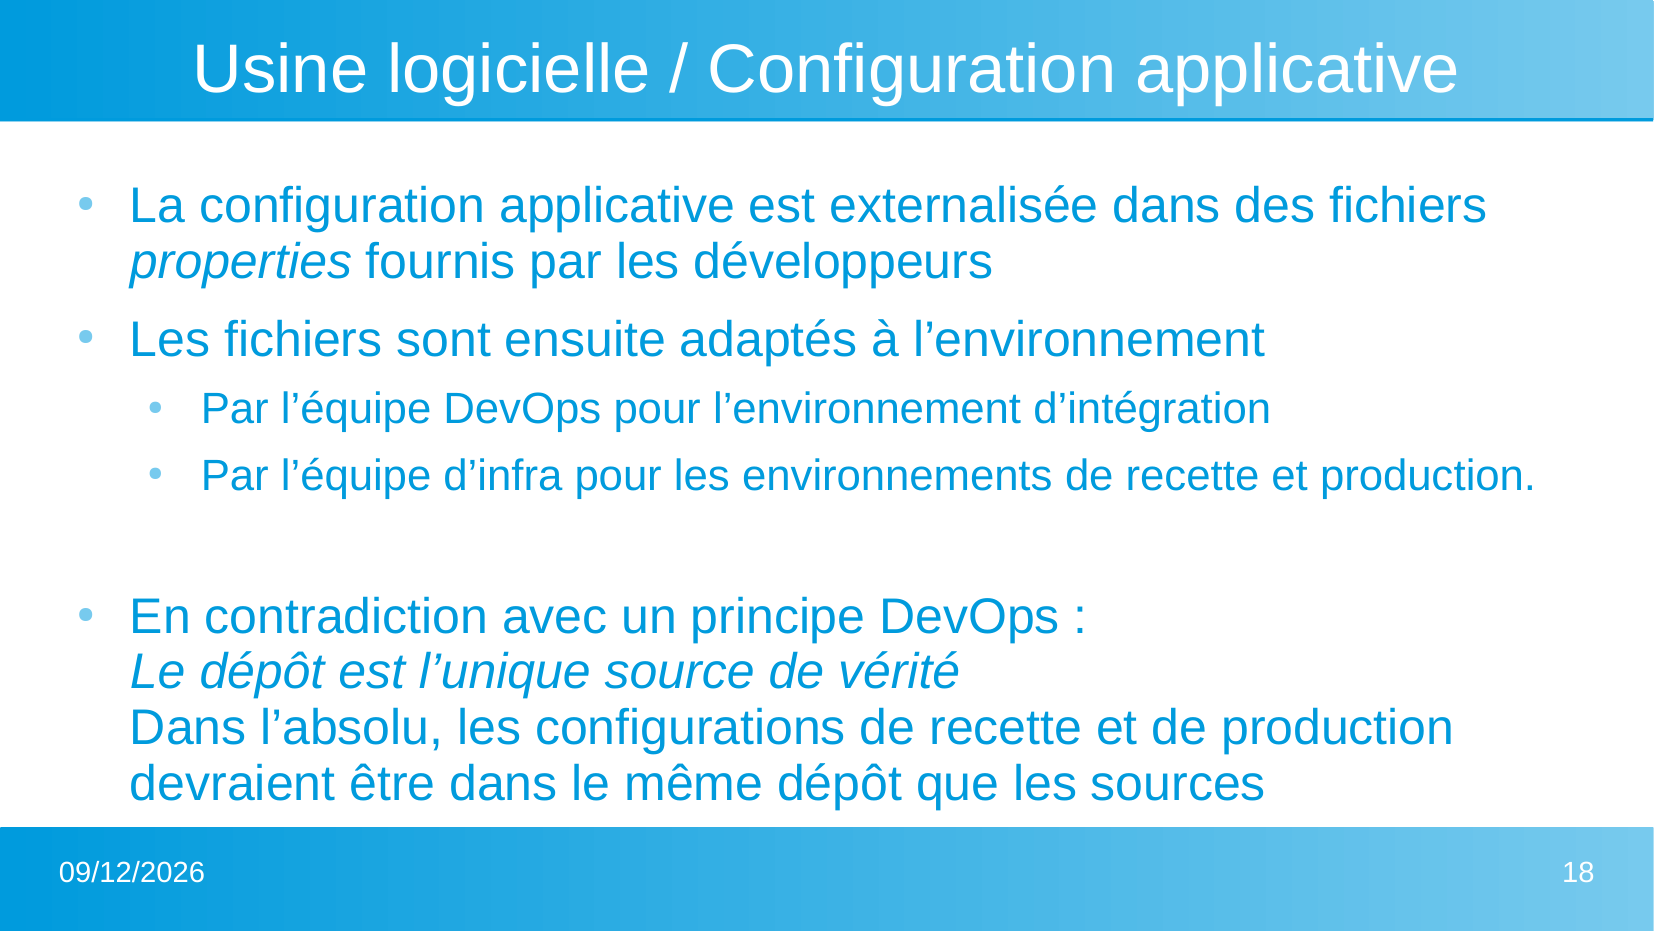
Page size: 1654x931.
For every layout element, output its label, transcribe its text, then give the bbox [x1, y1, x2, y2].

list La configuration applicative est externalisée dans des fichiers properties fournis par les développeurs Les fichiers sont ensuite adaptés à l’environnement Par l’équipe DevOps pour l’environnement d’intégration Par l’équipe d’infra pour les environnements de recette et production. En contradiction avec un principe DevOps : Le dépôt est l’unique source de vérité Dans l’absolu, les configurations de recette et de production devraient être dans le même dépôt que les sources [59, 177, 1595, 768]
title Usine logicielle / Configuration applicative [59, 29, 1595, 108]
